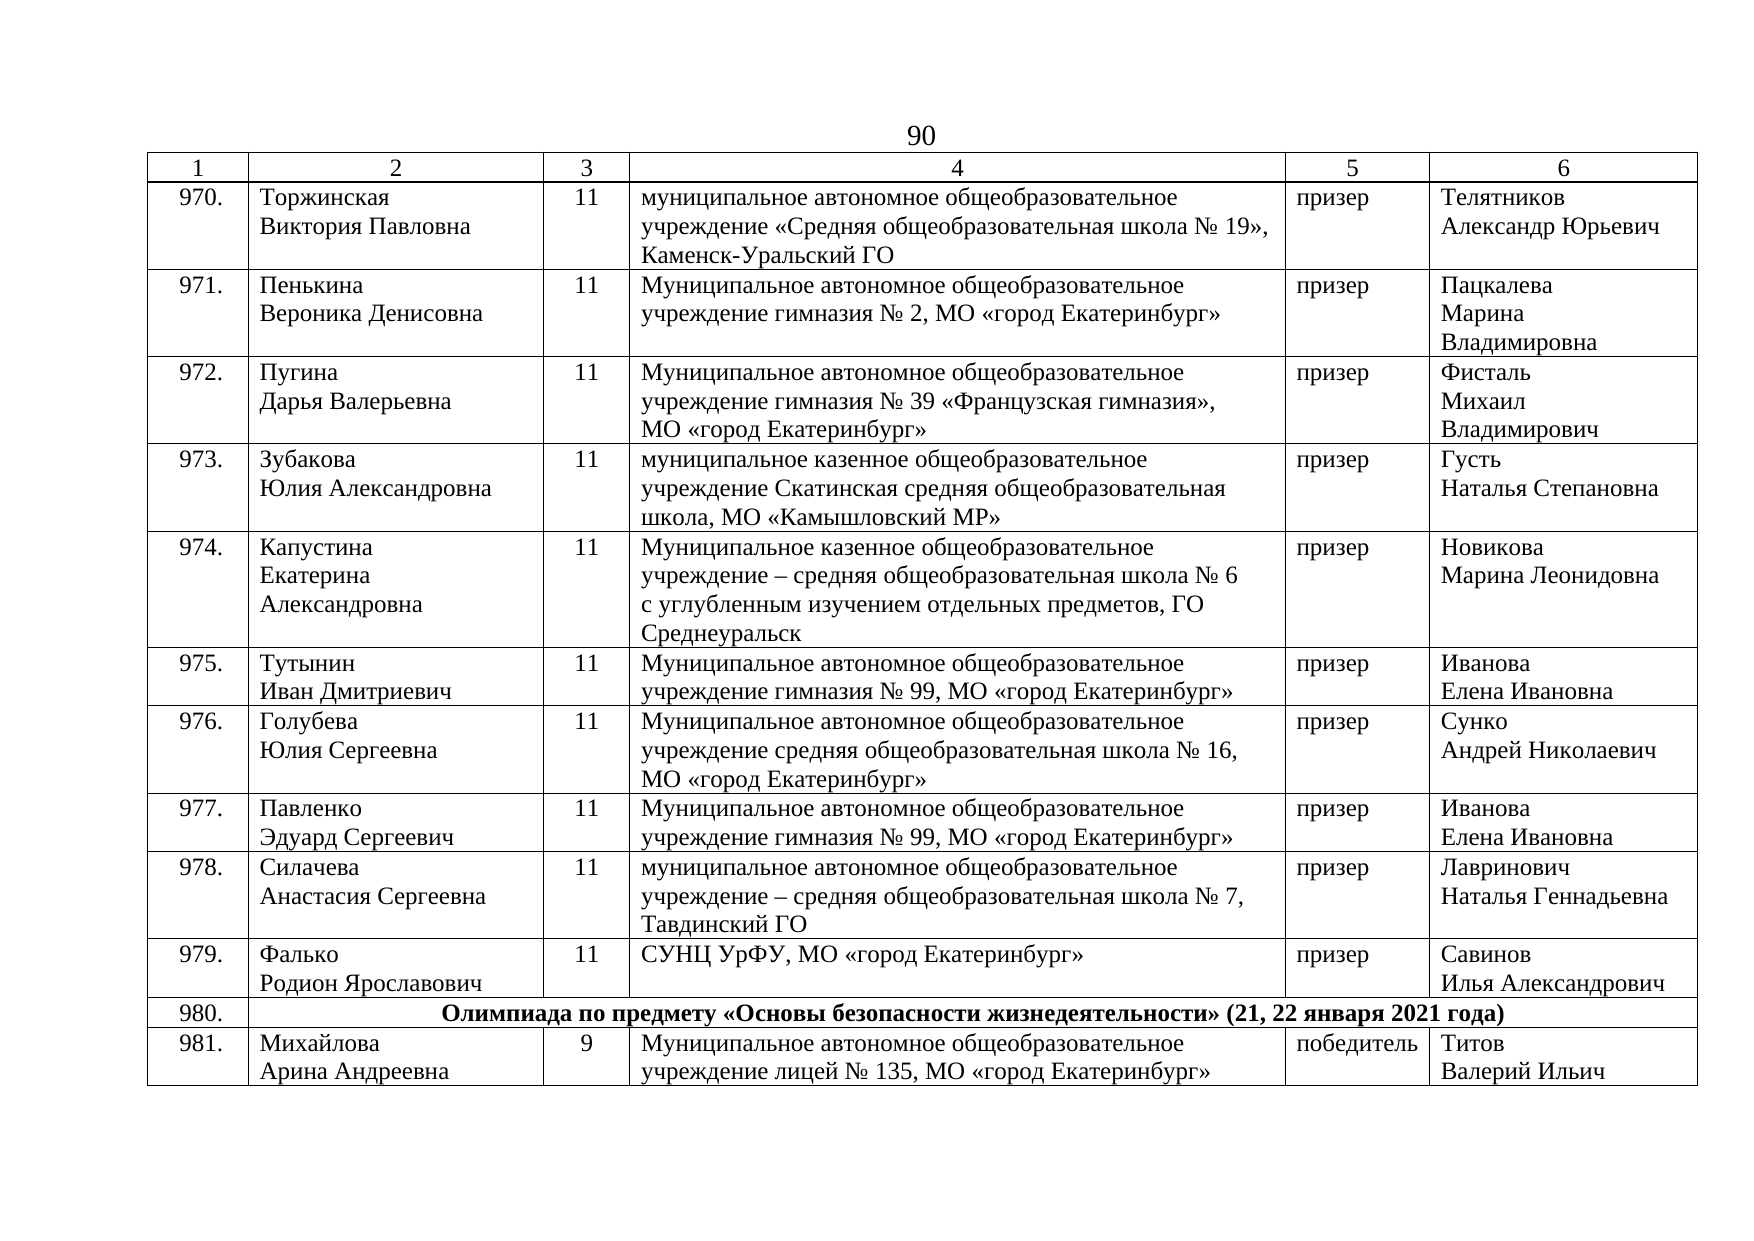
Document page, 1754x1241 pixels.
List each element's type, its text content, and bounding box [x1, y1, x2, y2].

table_cell призер [1286, 706, 1429, 792]
table_cell Пацкалева Марина Владимировна [1430, 270, 1697, 356]
table_cell Торжинская Виктория Павловна [249, 183, 543, 269]
table_cell [148, 706, 248, 792]
table_cell 11 [544, 532, 629, 647]
table_cell Фисталь Михаил Владимирович [1430, 357, 1697, 443]
table_cell СУНЦ УрФУ, МО «город Екатеринбург» [630, 939, 1285, 997]
table_cell призер [1286, 532, 1429, 647]
table_cell призер [1286, 794, 1429, 851]
table_cell Тутынин Иван Дмитриевич [249, 648, 543, 705]
table_cell [148, 852, 248, 938]
table_cell Муниципальное автономное общеобразовательное учреждение гимназия № 99, МО «город Екатеринбург» [630, 794, 1285, 851]
table_cell Савинов Илья Александрович [1430, 939, 1697, 997]
table_cell [148, 648, 248, 705]
table_cell 11 [544, 939, 629, 997]
table_cell 11 [544, 648, 629, 705]
table_cell призер [1286, 270, 1429, 356]
table_cell 9 [544, 1028, 629, 1085]
table_cell [148, 794, 248, 851]
table_cell Иванова Елена Ивановна [1430, 794, 1697, 851]
table_cell 11 [544, 852, 629, 938]
table_cell Титов Валерий Ильич [1430, 1028, 1697, 1085]
table_cell [148, 444, 248, 531]
table_cell Муниципальное казенное общеобразовательное учреждение – средняя общеобразовательная школа № 6 с углубленным изучением отдельных предметов, ГО Среднеуральск [630, 532, 1285, 647]
table_cell Муниципальное автономное общеобразовательное учреждение средняя общеобразовательная школа № 16, МО «город Екатеринбург» [630, 706, 1285, 792]
table_cell [148, 1028, 248, 1085]
table_cell [148, 532, 248, 647]
table_cell Муниципальное автономное общеобразовательное учреждение гимназия № 2, МО «город Екатеринбург» [630, 270, 1285, 356]
table_cell Зубакова Юлия Александровна [249, 444, 543, 531]
table_cell 11 [544, 444, 629, 531]
table_cell [148, 183, 248, 269]
table_cell Муниципальное автономное общеобразовательное учреждение лицей № 135, МО «город Екатеринбург» [630, 1028, 1285, 1085]
table_cell 11 [544, 183, 629, 269]
table_cell 11 [544, 270, 629, 356]
table_cell Новикова Марина Леонидовна [1430, 532, 1697, 647]
table_cell Сунко Андрей Николаевич [1430, 706, 1697, 792]
table_cell Муниципальное автономное общеобразовательное учреждение гимназия № 99, МО «город Екатеринбург» [630, 648, 1285, 705]
table_cell [148, 270, 248, 356]
table_header 4 [630, 153, 1285, 181]
table_header 1 [148, 153, 248, 181]
table_header 2 [249, 153, 543, 181]
table_cell призер [1286, 183, 1429, 269]
table_cell [148, 939, 248, 997]
table_cell 11 [544, 357, 629, 443]
table_cell 11 [544, 794, 629, 851]
table_cell Олимпиада по предмету «Основы безопасности жизнедеятельности» (21, 22 января 2021 года) [249, 998, 1697, 1027]
table_cell призер [1286, 357, 1429, 443]
table_header 5 [1286, 153, 1429, 181]
table_cell [148, 357, 248, 443]
table_cell 11 [544, 706, 629, 792]
table_cell призер [1286, 444, 1429, 531]
table_header 6 [1430, 153, 1697, 181]
table_cell призер [1286, 939, 1429, 997]
table_cell Лавринович Наталья Геннадьевна [1430, 852, 1697, 938]
table_cell Пенькина Вероника Денисовна [249, 270, 543, 356]
table_cell Фалько Родион Ярославович [249, 939, 543, 997]
table_cell призер [1286, 852, 1429, 938]
table_cell Голубева Юлия Сергеевна [249, 706, 543, 792]
table_cell муниципальное автономное общеобразовательное учреждение – средняя общеобразовательная школа № 7, Тавдинский ГО [630, 852, 1285, 938]
table_cell Муниципальное автономное общеобразовательное учреждение гимназия № 39 «Французская гимназия», МО «город Екатеринбург» [630, 357, 1285, 443]
table_cell муниципальное автономное общеобразовательное учреждение «Средняя общеобразовательная школа № 19», Каменск-Уральский ГО [630, 183, 1285, 269]
table_cell [148, 998, 248, 1027]
table_cell Капустина Екатерина Александровна [249, 532, 543, 647]
table_cell победитель [1286, 1028, 1429, 1085]
table_cell Михайлова Арина Андреевна [249, 1028, 543, 1085]
table_cell Иванова Елена Ивановна [1430, 648, 1697, 705]
table_cell Густь Наталья Степановна [1430, 444, 1697, 531]
table_cell призер [1286, 648, 1429, 705]
table_cell Павленко Эдуард Сергеевич [249, 794, 543, 851]
table_cell Пугина Дарья Валерьевна [249, 357, 543, 443]
table_cell муниципальное казенное общеобразовательное учреждение Скатинская средняя общеобразовательная школа, МО «Камышловский МР» [630, 444, 1285, 531]
table_cell Телятников Александр Юрьевич [1430, 183, 1697, 269]
table_cell Силачева Анастасия Сергеевна [249, 852, 543, 938]
table_header 3 [544, 153, 629, 181]
